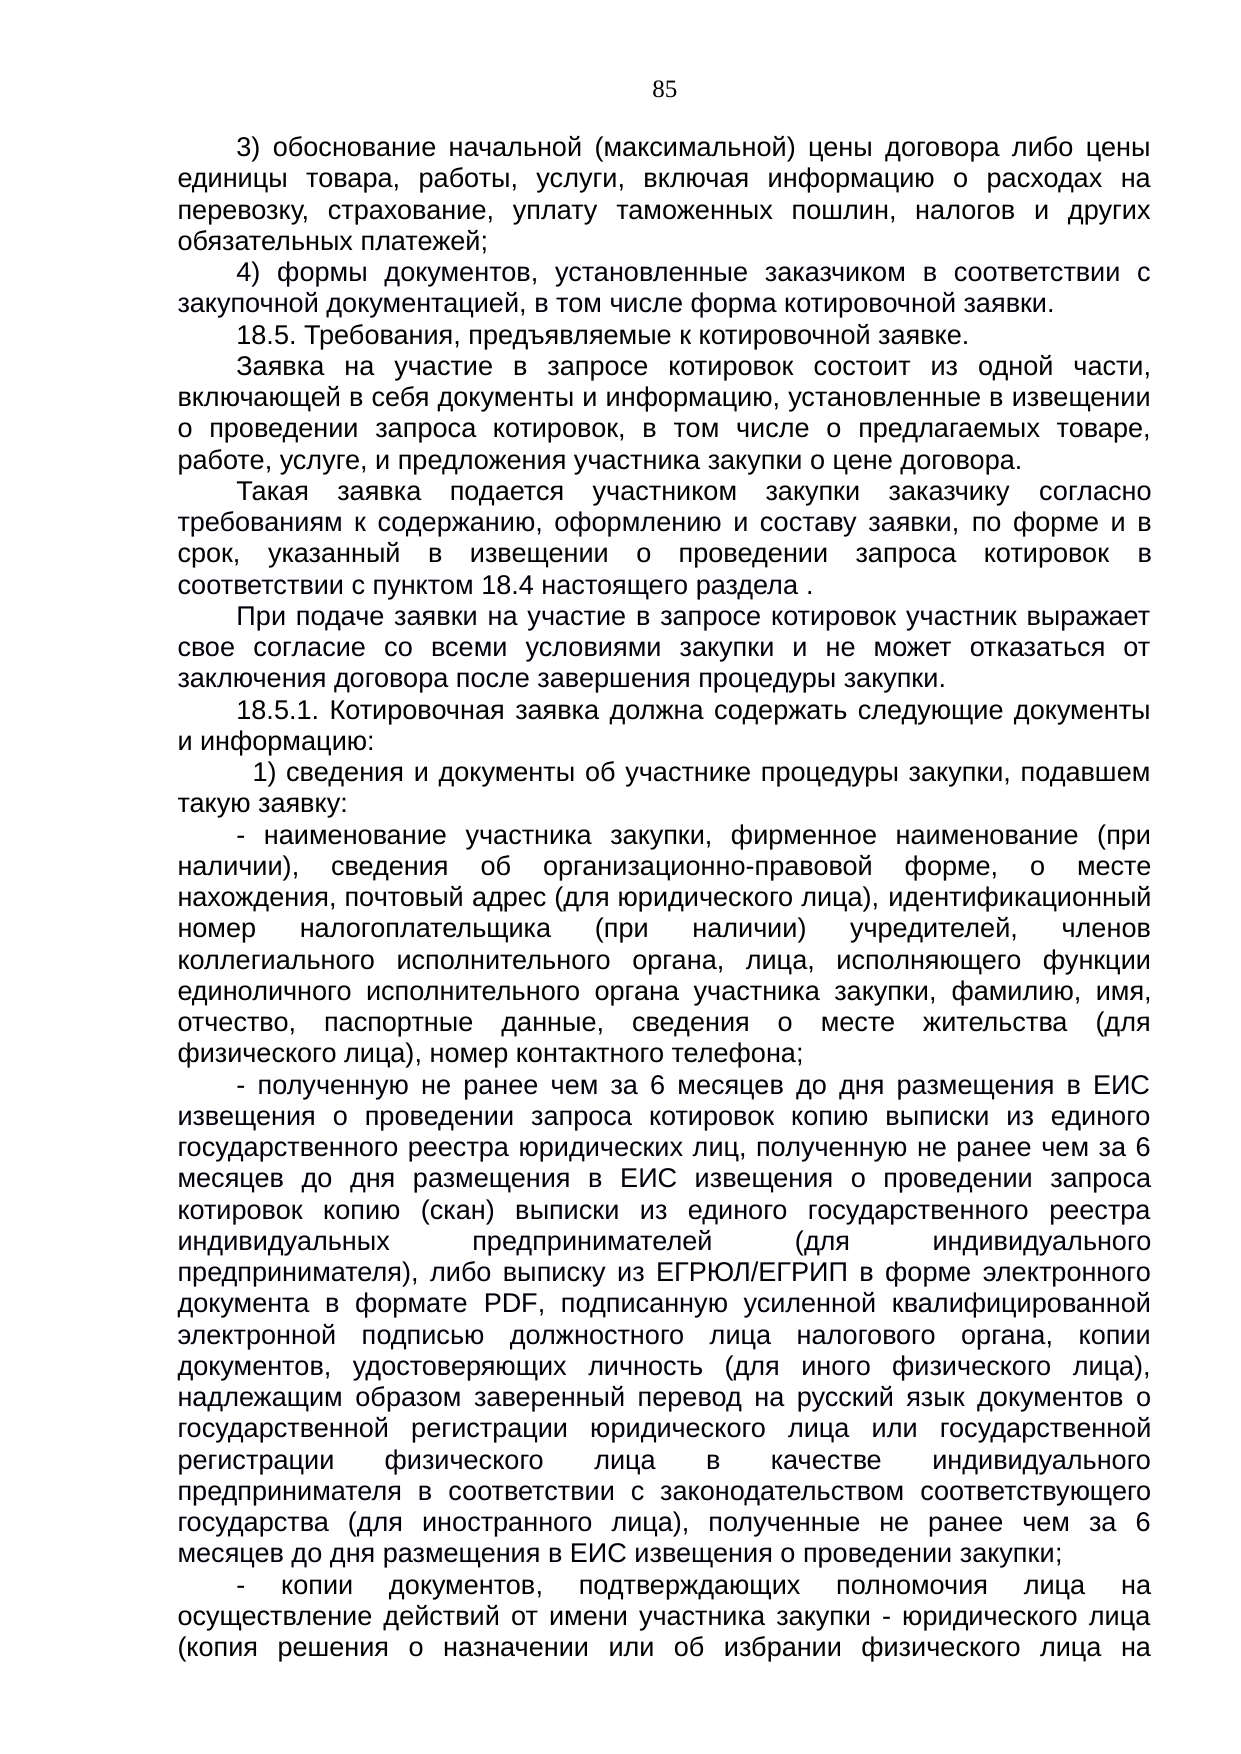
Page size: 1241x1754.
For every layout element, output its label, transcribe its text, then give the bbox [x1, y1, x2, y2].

text При подаче заявки на участие в запросе котировок участник выражает свое согласие со всеми условиями закупки и не может отказаться от заключения договора после завершения процедуры закупки. [177, 600, 1152, 694]
text 3) обоснование начальной (максимальной) цены договора либо цены единицы товара, работы, услуги, включая информацию о расходах на перевозку, страхование, уплату таможенных пошлин, налогов и других обязательных платежей; [177, 131, 1152, 256]
text 18.5.1. Котировочная заявка должна содержать следующие документы и информацию: [177, 694, 1152, 756]
text 4) формы документов, установленные заказчиком в соответствии с закупочной документацией, в том числе форма котировочной заявки. [177, 256, 1152, 319]
text - копии документов, подтверждающих полномочия лица на осуществление действий от имени участника закупки - юридического лица (копия решения о назначении или об избрании физического лица на [177, 1569, 1152, 1662]
text - наименование участника закупки, фирменное наименование (при наличии), сведения об организационно-правовой форме, о месте нахождения, почтовый адрес (для юридического лица), идентификационный номер налогоплательщика (при наличии) учредителей, членов коллегиального исполнительного органа, лица, исполняющего функции единоличного исполнительного органа участника закупки, фамилию, имя, отчество, паспортные данные, сведения о месте жительства (для физического лица), номер контактного телефона; [177, 819, 1152, 1069]
text Заявка на участие в запросе котировок состоит из одной части, включающей в себя документы и информацию, установленные в извещении о проведении запроса котировок, в том числе о предлагаемых товаре, работе, услуге, и предложения участника закупки о цене договора. [177, 350, 1152, 475]
text 18.5. Требования, предъявляемые к котировочной заявке. [177, 319, 1152, 350]
text 1) сведения и документы об участнике процедуры закупки, подавшем такую заявку: [177, 756, 1152, 819]
text - полученную не ранее чем за 6 месяцев до дня размещения в ЕИС извещения о проведении запроса котировок копию выписки из единого государственного реестра юридических лиц, полученную не ранее чем за 6 месяцев до дня размещения в ЕИС извещения о проведении запроса котировок копию (скан) выписки из единого государственного реестра индивидуальных предпринимателей (для индивидуального предпринимателя), либо выписку из ЕГРЮЛ/ЕГРИП в форме электронного документа в формате PDF, подписанную усиленной квалифицированной электронной подписью должностного лица налогового органа, копии документов, удостоверяющих личность (для иного физического лица), надлежащим образом заверенный перевод на русский язык документов о государственной регистрации юридического лица или государственной регистрации физического лица в качестве индивидуального предпринимателя в соответствии с законодательством соответствующего государства (для иностранного лица), полученные не ранее чем за 6 месяцев до дня размещения в ЕИС извещения о проведении закупки; [177, 1069, 1152, 1569]
text Такая заявка подается участником закупки заказчику согласно требованиям к содержанию, оформлению и составу заявки, по форме и в срок, указанный в извещении о проведении запроса котировок в соответствии с пунктом 18.4 настоящего раздела . [177, 475, 1152, 600]
